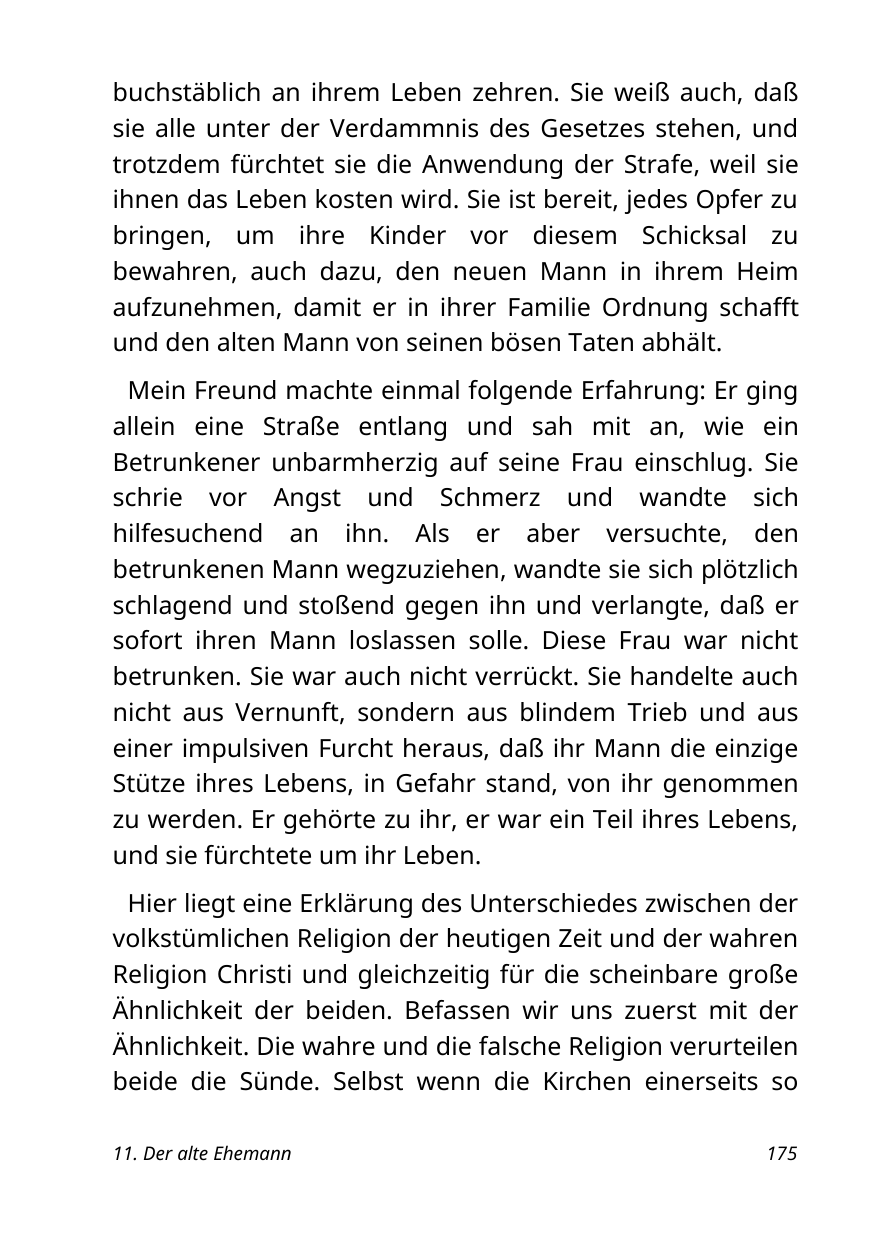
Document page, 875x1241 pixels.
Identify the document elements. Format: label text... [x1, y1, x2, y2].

text Hier liegt eine Erklärung des Unterschiedes zwischen der volkstümlichen Religion der heutigen Zeit und der wahren Religion Christi und gleichzeitig für die scheinbare große Ähnlichkeit der beiden. Befassen wir uns zuerst mit der Ähnlichkeit. Die wahre und die falsche Religion verurteilen beide die Sünde. Selbst wenn die Kirchen einerseits so [112, 885, 799, 1098]
text Mein Freund machte einmal folgende Erfahrung: Er ging allein eine Straße entlang und sah mit an, wie ein Betrunkener unbarmherzig auf seine Frau einschlug. Sie schrie vor Angst und Schmerz und wandte sich hilfesuchend an ihn. Als er aber versuchte, den betrunkenen Mann wegzuziehen, wandte sie sich plötzlich schlagend und stoßend gegen ihn und verlangte, daß er sofort ihren Mann loslassen solle. Diese Frau war nicht betrunken. Sie war auch nicht verrückt. Sie handelte auch nicht aus Vernunft, sondern aus blindem Trieb und aus einer impulsiven Furcht heraus, daß ihr Mann die einzige Stütze ihres Lebens, in Gefahr stand, von ihr genommen zu werden. Er gehörte zu ihr, er war ein Teil ihres Lebens, und sie fürchtete um ihr Leben. [112, 373, 799, 871]
text buchstäblich an ihrem Leben zehren. Sie weiß auch, daß sie alle unter der Verdammnis des Gesetzes stehen, und trotzdem fürchtet sie die Anwendung der Strafe, weil sie ihnen das Leben kosten wird. Sie ist bereit, jedes Opfer zu bringen, um ihre Kinder vor diesem Schicksal zu bewahren, auch dazu, den neuen Mann in ihrem Heim aufzunehmen, damit er in ihrer Familie Ordnung schafft und den alten Mann von seinen bösen Taten abhält. [112, 75, 799, 359]
